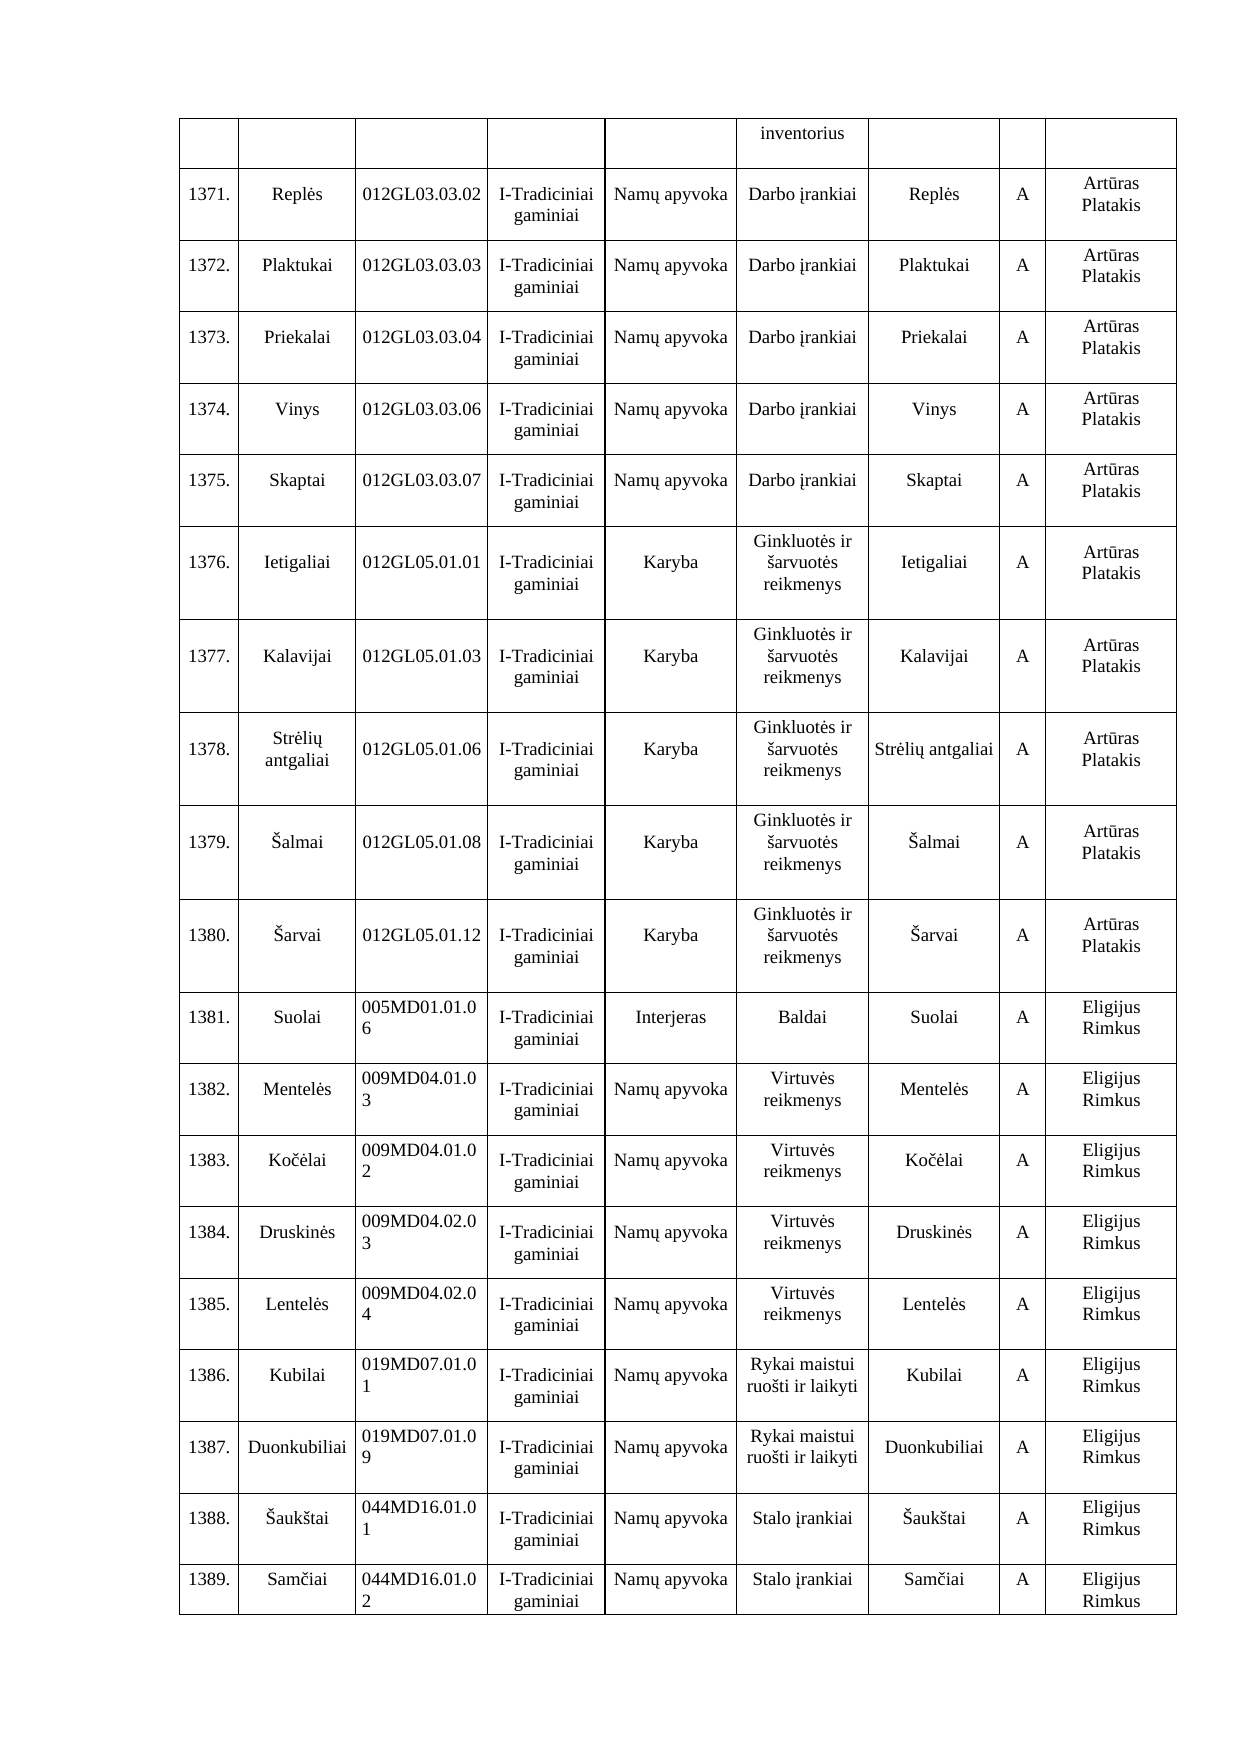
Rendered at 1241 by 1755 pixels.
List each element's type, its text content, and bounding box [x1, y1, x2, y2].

table_cell [1177, 805, 1182, 898]
table_cell [1177, 1278, 1182, 1349]
table_cell A [1000, 384, 1045, 454]
table_cell A [1000, 1565, 1045, 1614]
table_cell [175, 118, 179, 168]
table_cell 1384. [180, 1207, 238, 1278]
table_cell Eligijus Rimkus [1046, 1064, 1176, 1135]
table_cell 1374. [180, 384, 238, 454]
table_cell Eligijus Rimkus [1046, 1422, 1176, 1492]
table_cell [175, 168, 179, 240]
table_cell Kočėlai [239, 1136, 355, 1206]
table_cell Suolai [869, 993, 999, 1063]
table_cell A [1000, 1064, 1045, 1135]
table_cell 012GL05.01.03 [356, 620, 487, 712]
table_cell [175, 454, 179, 526]
table_cell A [1000, 900, 1045, 992]
table_cell 009MD04.02.03 [356, 1207, 487, 1278]
table_cell Duonkubiliai [869, 1422, 999, 1492]
table_cell Namų apyvoka [606, 241, 736, 311]
table_cell Baldai [737, 993, 868, 1063]
table_cell [175, 1135, 179, 1206]
table_cell A [1000, 241, 1045, 311]
table_cell 019MD07.01.09 [356, 1422, 487, 1492]
table_cell 005MD01.01.06 [356, 993, 487, 1063]
table_cell [1177, 118, 1182, 168]
table_cell Virtuvės reikmenys [737, 1136, 868, 1206]
table_cell Mentelės [869, 1064, 999, 1135]
table_cell [175, 383, 179, 454]
table_cell [1177, 1135, 1182, 1206]
table_cell [1177, 240, 1182, 311]
table_cell Darbo įrankiai [737, 241, 868, 311]
table_cell Kalavijai [239, 620, 355, 712]
table_cell Karyba [606, 527, 736, 619]
table_cell 1379. [180, 806, 238, 898]
table_cell Namų apyvoka [606, 312, 736, 383]
table_cell Ginkluotės ir šarvuotės reikmenys [737, 527, 868, 619]
table_cell Lentelės [239, 1279, 355, 1349]
table_cell Stalo įrankiai [737, 1565, 868, 1614]
table_cell [356, 119, 487, 168]
table_cell [175, 1493, 179, 1564]
table_cell Šaukštai [869, 1494, 999, 1564]
table_cell [1046, 119, 1176, 168]
table_cell Namų apyvoka [606, 1207, 736, 1278]
table_cell [175, 712, 179, 805]
table_cell I-Tradiciniai gaminiai [488, 806, 604, 898]
table_cell 012GL03.03.04 [356, 312, 487, 383]
table_cell [175, 899, 179, 992]
table_cell [1177, 168, 1182, 240]
table_cell Kubilai [869, 1350, 999, 1421]
table_cell Ginkluotės ir šarvuotės reikmenys [737, 900, 868, 992]
table_cell Mentelės [239, 1064, 355, 1135]
table_cell A [1000, 455, 1045, 526]
table_cell Kalavijai [869, 620, 999, 712]
table_cell [1177, 1493, 1182, 1564]
table_cell Darbo įrankiai [737, 455, 868, 526]
table_cell I-Tradiciniai gaminiai [488, 1279, 604, 1349]
table_cell Eligijus Rimkus [1046, 1494, 1176, 1564]
table_cell Plaktukai [869, 241, 999, 311]
table_cell 1385. [180, 1279, 238, 1349]
table_cell [1177, 526, 1182, 619]
table_cell I-Tradiciniai gaminiai [488, 1494, 604, 1564]
table_cell Karyba [606, 806, 736, 898]
table_cell Artūras Platakis [1046, 620, 1176, 712]
table_cell [175, 1063, 179, 1135]
table_cell Namų apyvoka [606, 384, 736, 454]
table_cell 009MD04.01.03 [356, 1064, 487, 1135]
table_cell 012GL03.03.03 [356, 241, 487, 311]
table_cell A [1000, 1350, 1045, 1421]
table_cell 1382. [180, 1064, 238, 1135]
table_cell I-Tradiciniai gaminiai [488, 1136, 604, 1206]
table_cell Virtuvės reikmenys [737, 1064, 868, 1135]
table_cell I-Tradiciniai gaminiai [488, 455, 604, 526]
table_cell 009MD04.02.04 [356, 1279, 487, 1349]
table_cell Plaktukai [239, 241, 355, 311]
table_cell [175, 526, 179, 619]
table_cell 012GL03.03.07 [356, 455, 487, 526]
table_cell Skaptai [869, 455, 999, 526]
table_cell Ginkluotės ir šarvuotės reikmenys [737, 620, 868, 712]
table_cell Vinys [239, 384, 355, 454]
table_cell Šaukštai [239, 1494, 355, 1564]
table_cell [1177, 311, 1182, 383]
table_cell [180, 119, 238, 168]
table_cell [175, 311, 179, 383]
table_cell inventorius [737, 119, 868, 168]
table_cell [1177, 619, 1182, 712]
table_cell [1000, 119, 1045, 168]
table_cell I-Tradiciniai gaminiai [488, 241, 604, 311]
table_cell [869, 119, 999, 168]
table_cell Namų apyvoka [606, 1279, 736, 1349]
table_cell [1177, 383, 1182, 454]
table_cell Virtuvės reikmenys [737, 1207, 868, 1278]
table_cell [175, 1278, 179, 1349]
table_cell Samčiai [239, 1565, 355, 1614]
table_cell Kočėlai [869, 1136, 999, 1206]
table_cell 1371. [180, 169, 238, 240]
table_cell Namų apyvoka [606, 1494, 736, 1564]
table_cell [1177, 1063, 1182, 1135]
table_cell A [1000, 713, 1045, 805]
table_cell Artūras Platakis [1046, 312, 1176, 383]
table_cell Namų apyvoka [606, 1064, 736, 1135]
table_cell [175, 992, 179, 1063]
table_cell A [1000, 527, 1045, 619]
table_cell 044MD16.01.02 [356, 1565, 487, 1614]
table_cell 1387. [180, 1422, 238, 1492]
table_cell [1177, 992, 1182, 1063]
table_cell Darbo įrankiai [737, 169, 868, 240]
table_cell Karyba [606, 620, 736, 712]
table_cell Skaptai [239, 455, 355, 526]
table_cell Darbo įrankiai [737, 312, 868, 383]
table_cell [1177, 712, 1182, 805]
table_cell 1389. [180, 1565, 238, 1614]
table_cell [1177, 1349, 1182, 1421]
table_cell Strėlių antgaliai [239, 713, 355, 805]
table_cell I-Tradiciniai gaminiai [488, 384, 604, 454]
table_cell Replės [869, 169, 999, 240]
table_cell I-Tradiciniai gaminiai [488, 1422, 604, 1492]
table_cell I-Tradiciniai gaminiai [488, 900, 604, 992]
table_cell Šalmai [869, 806, 999, 898]
table_cell [488, 119, 604, 168]
table_cell 012GL03.03.02 [356, 169, 487, 240]
table_cell 1377. [180, 620, 238, 712]
table_cell [175, 1349, 179, 1421]
table_cell Druskinės [239, 1207, 355, 1278]
table_cell [1177, 454, 1182, 526]
table_cell A [1000, 312, 1045, 383]
table_cell I-Tradiciniai gaminiai [488, 312, 604, 383]
table_cell 009MD04.01.02 [356, 1136, 487, 1206]
table_cell I-Tradiciniai gaminiai [488, 1207, 604, 1278]
table_cell A [1000, 806, 1045, 898]
table_cell 044MD16.01.01 [356, 1494, 487, 1564]
table_cell 1383. [180, 1136, 238, 1206]
table_cell 1376. [180, 527, 238, 619]
table_cell Eligijus Rimkus [1046, 1136, 1176, 1206]
table_cell 1388. [180, 1494, 238, 1564]
table_cell 1372. [180, 241, 238, 311]
table_cell 012GL03.03.06 [356, 384, 487, 454]
table_cell 012GL05.01.06 [356, 713, 487, 805]
table_cell [175, 619, 179, 712]
table_cell A [1000, 1136, 1045, 1206]
table_cell Artūras Platakis [1046, 384, 1176, 454]
table_cell Eligijus Rimkus [1046, 1350, 1176, 1421]
table_cell A [1000, 1279, 1045, 1349]
table_cell [175, 1421, 179, 1492]
table_cell Namų apyvoka [606, 1565, 736, 1614]
table_cell I-Tradiciniai gaminiai [488, 1565, 604, 1614]
table_cell I-Tradiciniai gaminiai [488, 713, 604, 805]
table_cell Duonkubiliai [239, 1422, 355, 1492]
table_cell 1386. [180, 1350, 238, 1421]
table_cell I-Tradiciniai gaminiai [488, 527, 604, 619]
table_cell A [1000, 993, 1045, 1063]
table_cell Rykai maistui ruošti ir laikyti [737, 1350, 868, 1421]
table_cell Artūras Platakis [1046, 455, 1176, 526]
table_cell I-Tradiciniai gaminiai [488, 993, 604, 1063]
table_cell Kubilai [239, 1350, 355, 1421]
table_cell A [1000, 1207, 1045, 1278]
table_cell Eligijus Rimkus [1046, 1565, 1176, 1614]
table_cell Artūras Platakis [1046, 900, 1176, 992]
table_cell Darbo įrankiai [737, 384, 868, 454]
table_cell Namų apyvoka [606, 1136, 736, 1206]
table_cell [175, 240, 179, 311]
table_cell Strėlių antgaliai [869, 713, 999, 805]
table_cell 012GL05.01.01 [356, 527, 487, 619]
table_cell Karyba [606, 713, 736, 805]
table_cell Artūras Platakis [1046, 713, 1176, 805]
table_cell [1177, 899, 1182, 992]
table_cell 012GL05.01.12 [356, 900, 487, 992]
table_cell [175, 1206, 179, 1278]
table_cell Stalo įrankiai [737, 1494, 868, 1564]
table_cell Šarvai [239, 900, 355, 992]
table_cell Namų apyvoka [606, 169, 736, 240]
table_cell Priekalai [239, 312, 355, 383]
table_cell 012GL05.01.08 [356, 806, 487, 898]
table_cell 1378. [180, 713, 238, 805]
table_cell Artūras Platakis [1046, 806, 1176, 898]
table_cell A [1000, 169, 1045, 240]
table_cell Virtuvės reikmenys [737, 1279, 868, 1349]
table_cell Namų apyvoka [606, 455, 736, 526]
table_cell [175, 1564, 179, 1614]
table_cell Ietigaliai [239, 527, 355, 619]
table_cell Druskinės [869, 1207, 999, 1278]
table_cell I-Tradiciniai gaminiai [488, 620, 604, 712]
table_cell 1381. [180, 993, 238, 1063]
table_cell Artūras Platakis [1046, 527, 1176, 619]
table_cell Priekalai [869, 312, 999, 383]
table_cell Samčiai [869, 1565, 999, 1614]
table_cell A [1000, 1422, 1045, 1492]
table_cell I-Tradiciniai gaminiai [488, 1350, 604, 1421]
table_cell [606, 119, 736, 168]
table_cell [1177, 1421, 1182, 1492]
table_cell Ietigaliai [869, 527, 999, 619]
table_cell Artūras Platakis [1046, 241, 1176, 311]
table_cell Eligijus Rimkus [1046, 993, 1176, 1063]
table_cell Suolai [239, 993, 355, 1063]
table_cell Šarvai [869, 900, 999, 992]
table_cell Vinys [869, 384, 999, 454]
table_cell Ginkluotės ir šarvuotės reikmenys [737, 713, 868, 805]
table_cell Artūras Platakis [1046, 169, 1176, 240]
table_cell [239, 119, 355, 168]
table_cell Šalmai [239, 806, 355, 898]
table_cell Eligijus Rimkus [1046, 1279, 1176, 1349]
table_cell Karyba [606, 900, 736, 992]
table_cell [1177, 1564, 1182, 1614]
table_cell [1177, 1206, 1182, 1278]
table_cell I-Tradiciniai gaminiai [488, 169, 604, 240]
table_cell Rykai maistui ruošti ir laikyti [737, 1422, 868, 1492]
table_cell 1373. [180, 312, 238, 383]
table_cell A [1000, 620, 1045, 712]
table_cell I-Tradiciniai gaminiai [488, 1064, 604, 1135]
table_cell [175, 805, 179, 898]
table_cell A [1000, 1494, 1045, 1564]
table_cell Lentelės [869, 1279, 999, 1349]
table_cell 1375. [180, 455, 238, 526]
table_cell 1380. [180, 900, 238, 992]
table_cell Namų apyvoka [606, 1422, 736, 1492]
table_cell Replės [239, 169, 355, 240]
table_cell Ginkluotės ir šarvuotės reikmenys [737, 806, 868, 898]
table_cell 019MD07.01.01 [356, 1350, 487, 1421]
table_cell Eligijus Rimkus [1046, 1207, 1176, 1278]
table_cell Interjeras [606, 993, 736, 1063]
table_cell Namų apyvoka [606, 1350, 736, 1421]
